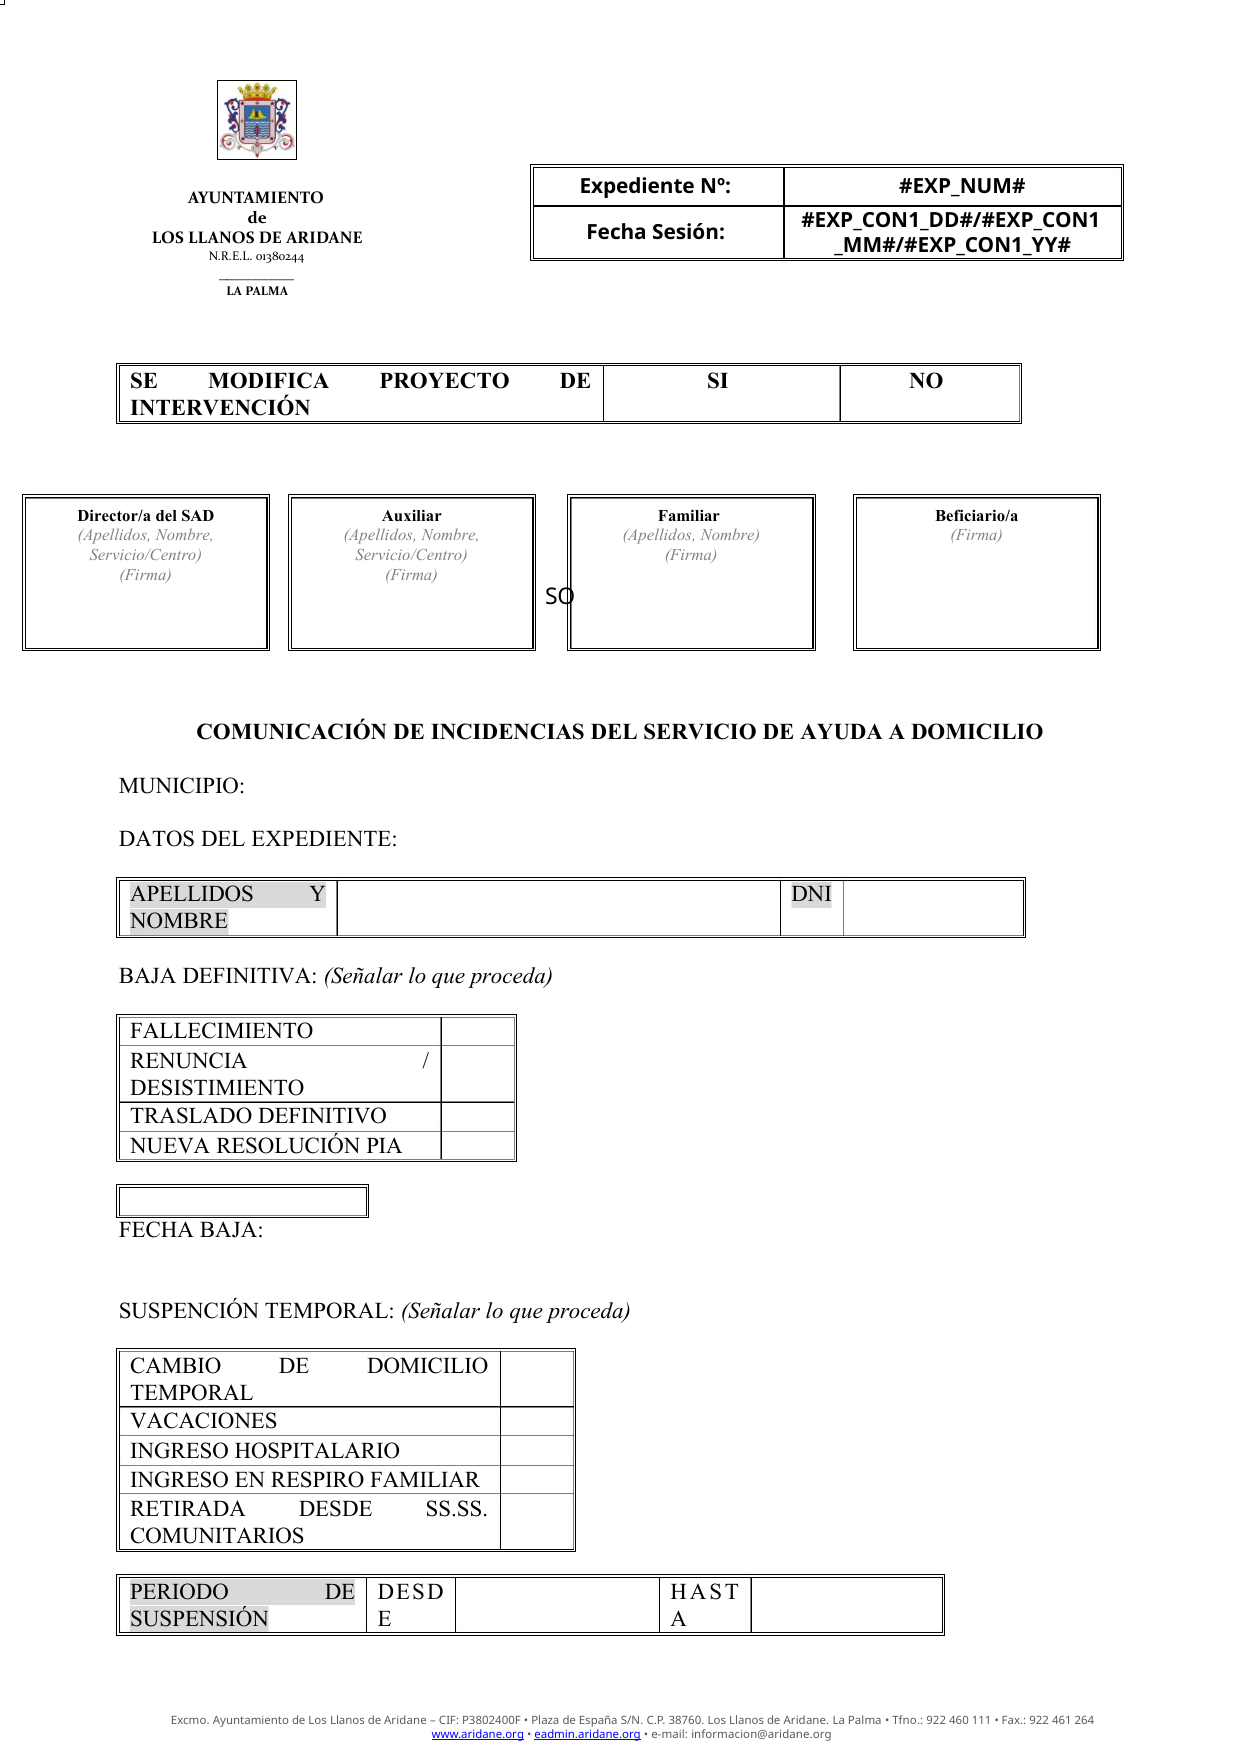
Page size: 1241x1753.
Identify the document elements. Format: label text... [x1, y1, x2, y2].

text (Firma) [385, 566, 505, 584]
text Y [309, 881, 351, 907]
text (Firma) [119, 566, 239, 584]
text Fecha Sesión: [586, 219, 761, 244]
text PROYECTO [379, 368, 534, 393]
text Expediente Nº: [579, 173, 761, 198]
text ________ [226, 266, 317, 282]
text DNI [791, 881, 857, 907]
text DOMICILIO [367, 1353, 514, 1378]
text NO [909, 368, 968, 393]
text (Firma) [950, 526, 1043, 544]
picture [23, 495, 269, 650]
text COMUNICACIÓN DE INCIDENCIAS DEL SERVICIO DE AYUDA A DOMICILIO [196, 719, 1068, 745]
picture [289, 495, 535, 650]
picture [568, 495, 815, 650]
text LOS LLANOS DE ARIDANE [152, 230, 387, 247]
picture [117, 1575, 944, 1635]
text INGRESO HOSPITALARIO [130, 1438, 506, 1463]
picture [854, 495, 1100, 650]
text SO [545, 584, 599, 610]
text DATOS DEL EXPEDIENTE: [119, 826, 1068, 852]
text Excmo. Ayuntamiento de Los Llanos de Aridane – CIF: P3802400F • Plaza de España S/N. C.P. 38760. Los Llanos de Aridane. La Palma • Tfno.: 922 460 111 • Fax.: 922 461 264 [171, 1713, 1095, 1727]
text Servicio/Centro) [355, 546, 505, 564]
text _ [317, 266, 327, 282]
text NOMBRE [130, 909, 280, 934]
picture [117, 364, 1021, 423]
picture [117, 1015, 516, 1161]
text Beficiario/a [935, 507, 1043, 525]
text _ [219, 266, 226, 279]
text DE DESD [324, 1579, 468, 1604]
text NUEVA RESOLUCIÓN PIA [130, 1133, 428, 1158]
text (Apellidos, Nombre, [343, 526, 505, 544]
text Familiar [658, 507, 785, 525]
text INGRESO EN RESPIRO FAMILIAR [130, 1467, 506, 1492]
text LA PALMA [226, 286, 317, 298]
text MUNICIPIO: [119, 773, 1068, 798]
text RENUNCIA [130, 1048, 273, 1073]
text AYUNTAMIENTO [188, 190, 387, 207]
text APELLIDOS [130, 881, 280, 907]
text BAJA DEFINITIVA: (Señalar lo que proceda) [119, 964, 579, 989]
text TRASLADO DEFINITIVO [130, 1104, 428, 1129]
text #EXP_NUM# [899, 173, 1062, 198]
text DE [559, 368, 616, 393]
text SI [707, 368, 753, 393]
text TEMPORAL [130, 1379, 506, 1405]
text SE [130, 368, 183, 393]
text COMUNITARIOS [130, 1523, 331, 1548]
text DESDE [298, 1496, 397, 1521]
picture [218, 81, 296, 159]
text (Apellidos, Nombre, [77, 526, 239, 544]
text de [247, 210, 387, 227]
picture [117, 1349, 575, 1551]
text RETIRADA [130, 1496, 271, 1521]
text DESISTIMIENTO [130, 1074, 428, 1100]
text www.aridane.org • eadmin.aridane.org • e-mail: informacion@aridane.org [431, 1727, 1095, 1741]
picture [117, 878, 1025, 937]
text E [377, 1606, 416, 1631]
text CAMBIO [130, 1353, 247, 1378]
text INTERVENCIÓN [130, 394, 336, 420]
text N.R.E.L. 01380244 [208, 250, 327, 262]
text SUSPENSIÓN [130, 1606, 294, 1631]
text SS.SS. [425, 1496, 513, 1521]
text HAST [670, 1579, 764, 1604]
text FECHA BAJA: [119, 1217, 288, 1242]
text (Firma) [664, 546, 785, 564]
picture [531, 165, 1123, 260]
text Auxiliar [382, 507, 505, 525]
text DE [279, 1353, 334, 1378]
text VACACIONES [130, 1409, 506, 1434]
text A [670, 1606, 764, 1631]
text _MM#/#EXP_CON1_YY# [834, 232, 1161, 257]
text FALLECIMIENTO [130, 1019, 338, 1044]
text SUSPENCIÓN TEMPORAL: (Señalar lo que proceda) [119, 1298, 657, 1323]
text (Apellidos, Nombre) [622, 526, 785, 544]
text PERIODO [130, 1579, 294, 1604]
text Director/a del SAD [77, 507, 239, 525]
text / [422, 1048, 454, 1073]
text Servicio/Centro) [89, 546, 239, 564]
text #EXP_CON1_DD#/#EXP_CON1 [801, 207, 1161, 232]
picture [117, 1185, 368, 1217]
text MODIFICA [208, 368, 354, 393]
